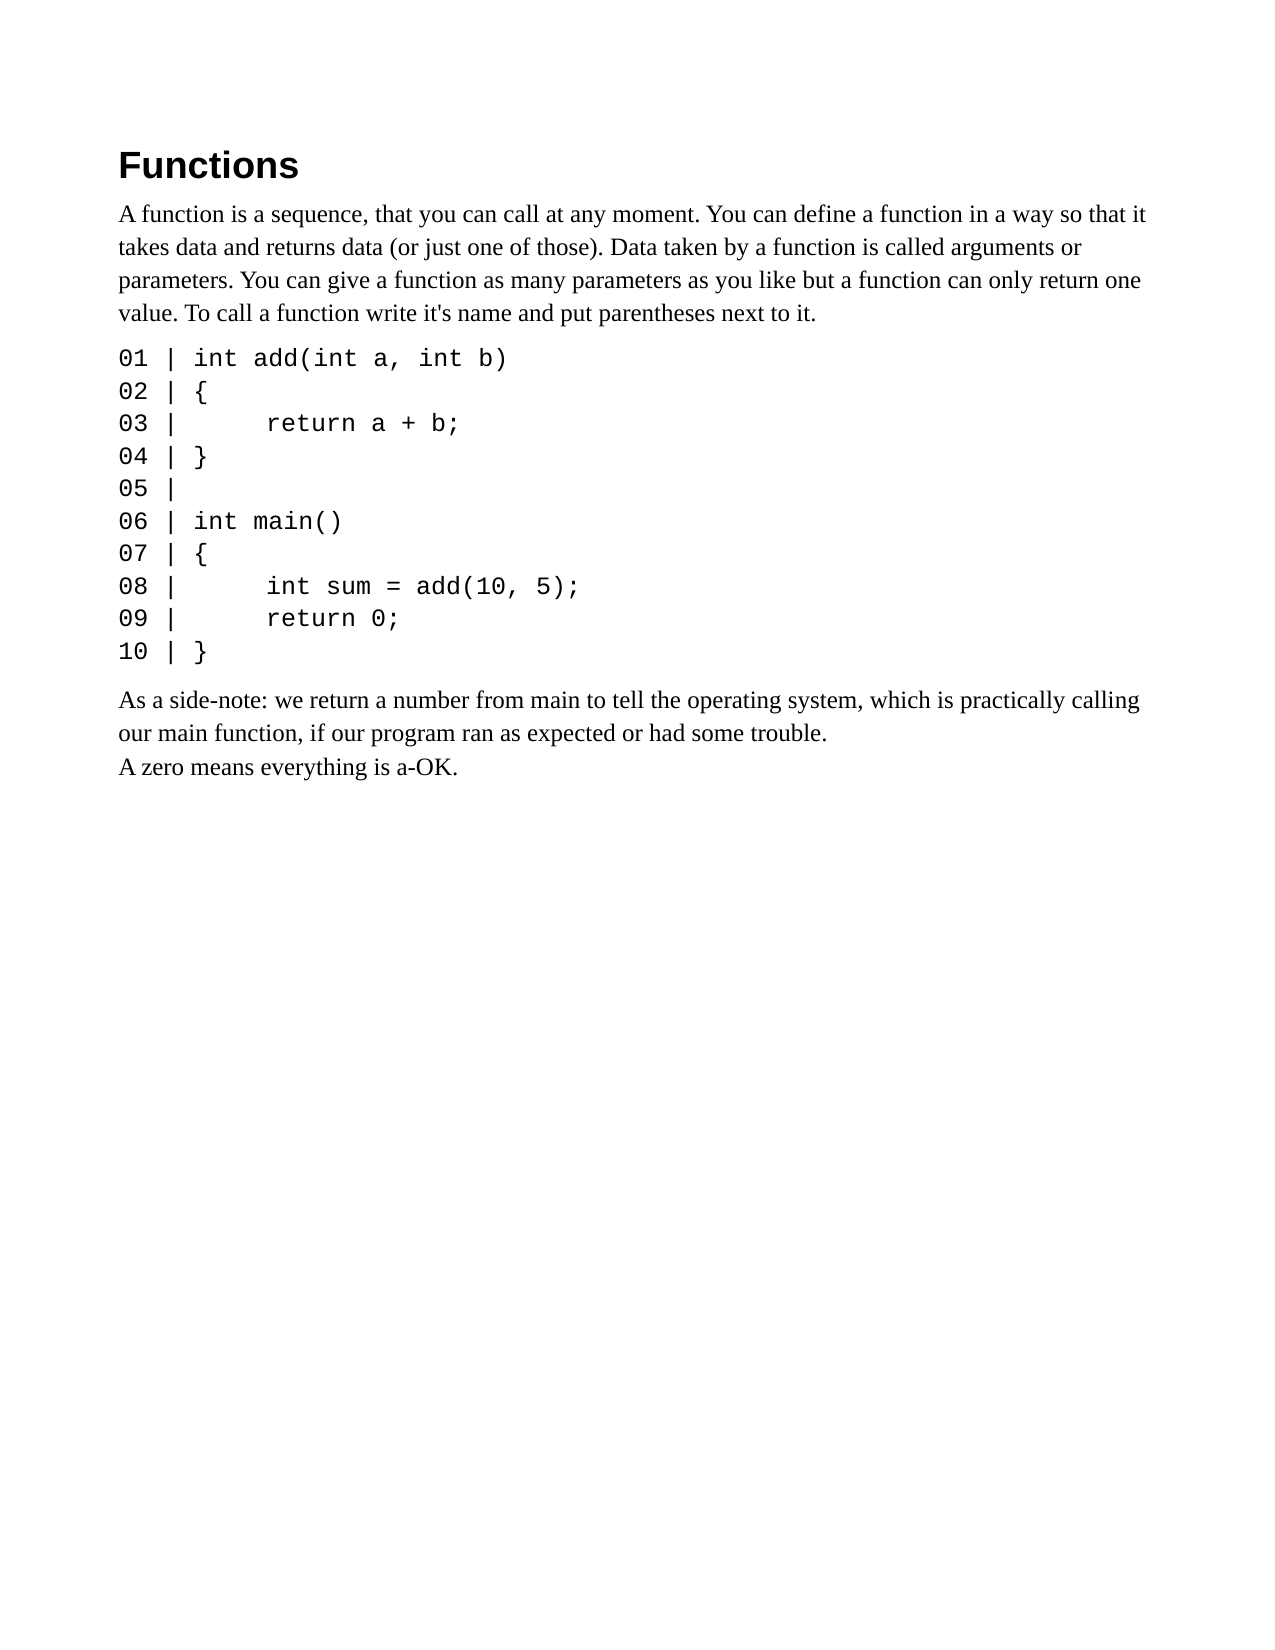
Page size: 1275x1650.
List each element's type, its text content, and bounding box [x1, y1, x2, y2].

text As a side-note: we return a number from main to tell the operating system, which is practically calling our main function, if our program ran as expected or had some trouble. A zero means everything is a-OK. [118, 686, 1157, 780]
text A function is a sequence, that you can call at any moment. You can define a function in a way so that it takes data and returns data (or just one of those). Data taken by a function is called arguments or parameters. You can give a function as many parameters as you like but a function can only return one value. To call a function write it's name and put parentheses next to it. [118, 199, 1157, 327]
subtitle Functions [118, 143, 1157, 187]
text 01 | int add(int a, int b) 02 | { 03 | return a + b; 04 | } 05 | 06 | int main() 07 | { 08 | int sum = add(10, 5); 09 | return 0; 10 | } [118, 346, 1157, 667]
